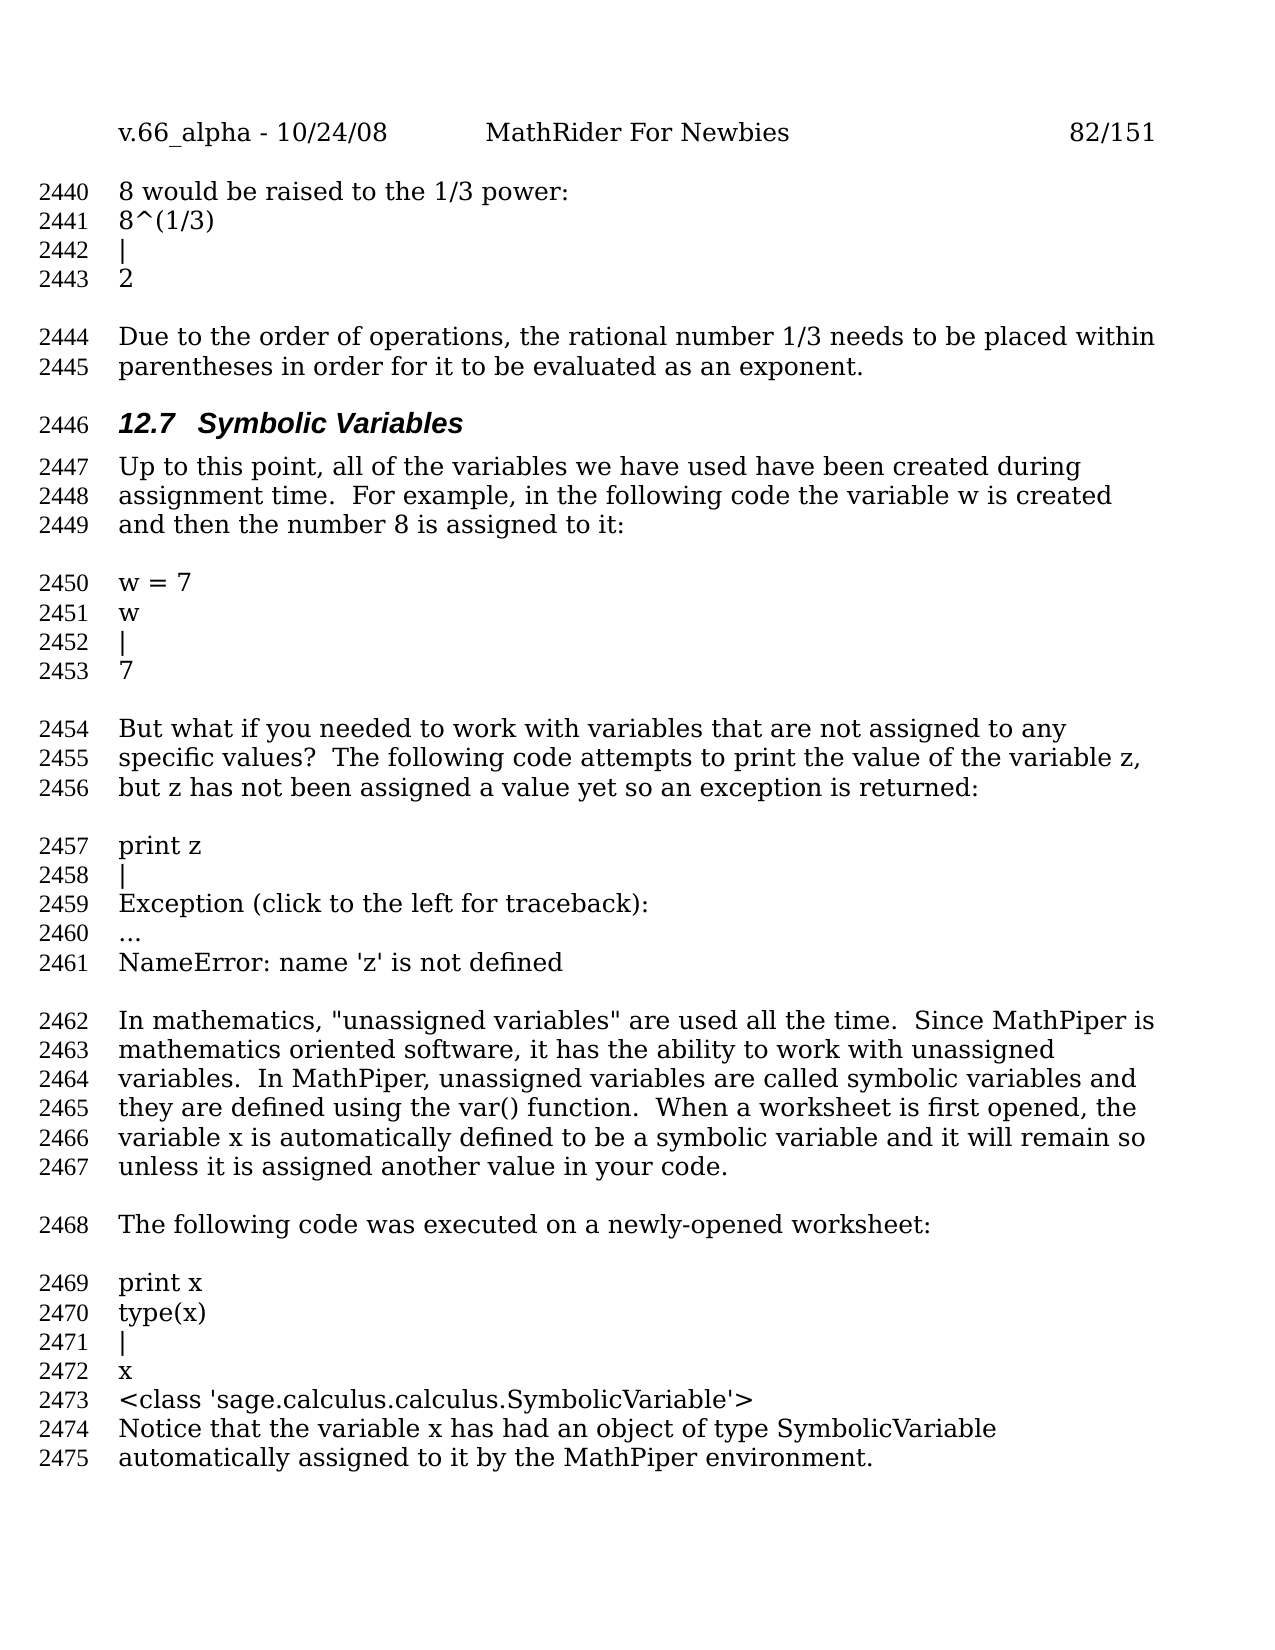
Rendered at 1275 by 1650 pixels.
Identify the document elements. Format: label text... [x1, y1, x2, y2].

text x [118, 1356, 1157, 1385]
text 8 would be raised to the 1/3 power: [118, 177, 1157, 206]
text print x [118, 1269, 1157, 1298]
text | [118, 627, 1157, 656]
text Notice that the variable x has had an object of type SymbolicVariable automatically assigned to it by the MathPiper environment. [118, 1414, 1157, 1473]
text 8^(1/3) [118, 206, 1157, 235]
text The following code was executed on a newly-opened worksheet: [118, 1210, 1157, 1239]
text Up to this point, all of the variables we have used have been created during assignment time. For example, in the following code the variable w is created and then the number 8 is assigned to it: [118, 452, 1157, 539]
text Exception (click to the left for traceback): [118, 889, 1157, 919]
subtitle Symbolic Variables [118, 406, 1157, 439]
text | [118, 860, 1157, 889]
text print z [118, 831, 1157, 860]
text ... [118, 919, 1157, 948]
text <class 'sage.calculus.calculus.SymbolicVariable'> [118, 1385, 1157, 1414]
text Due to the order of operations, the rational number 1/3 needs to be placed within parentheses in order for it to be evaluated as an exponent. [118, 323, 1157, 381]
text In mathematics, "unassigned variables" are used all the time. Since MathPiper is mathematics oriented software, it has the ability to work with unassigned variables. In MathPiper, unassigned variables are called symbolic variables and they are defined using the var() function. When a worksheet is first opened, the variable x is automatically defined to be a symbolic variable and it will remain so unless it is assigned another value in your code. [118, 1006, 1157, 1181]
text | [118, 1327, 1157, 1356]
text NameError: name 'z' is not defined [118, 948, 1157, 977]
text | [118, 235, 1157, 264]
text 7 [118, 656, 1157, 685]
text 2 [118, 264, 1157, 293]
text w = 7 [118, 569, 1157, 598]
text type(x) [118, 1298, 1157, 1327]
text w [118, 598, 1157, 627]
text But what if you needed to work with variables that are not assigned to any specific values? The following code attempts to print the value of the variable z, but z has not been assigned a value yet so an exception is returned: [118, 714, 1157, 802]
